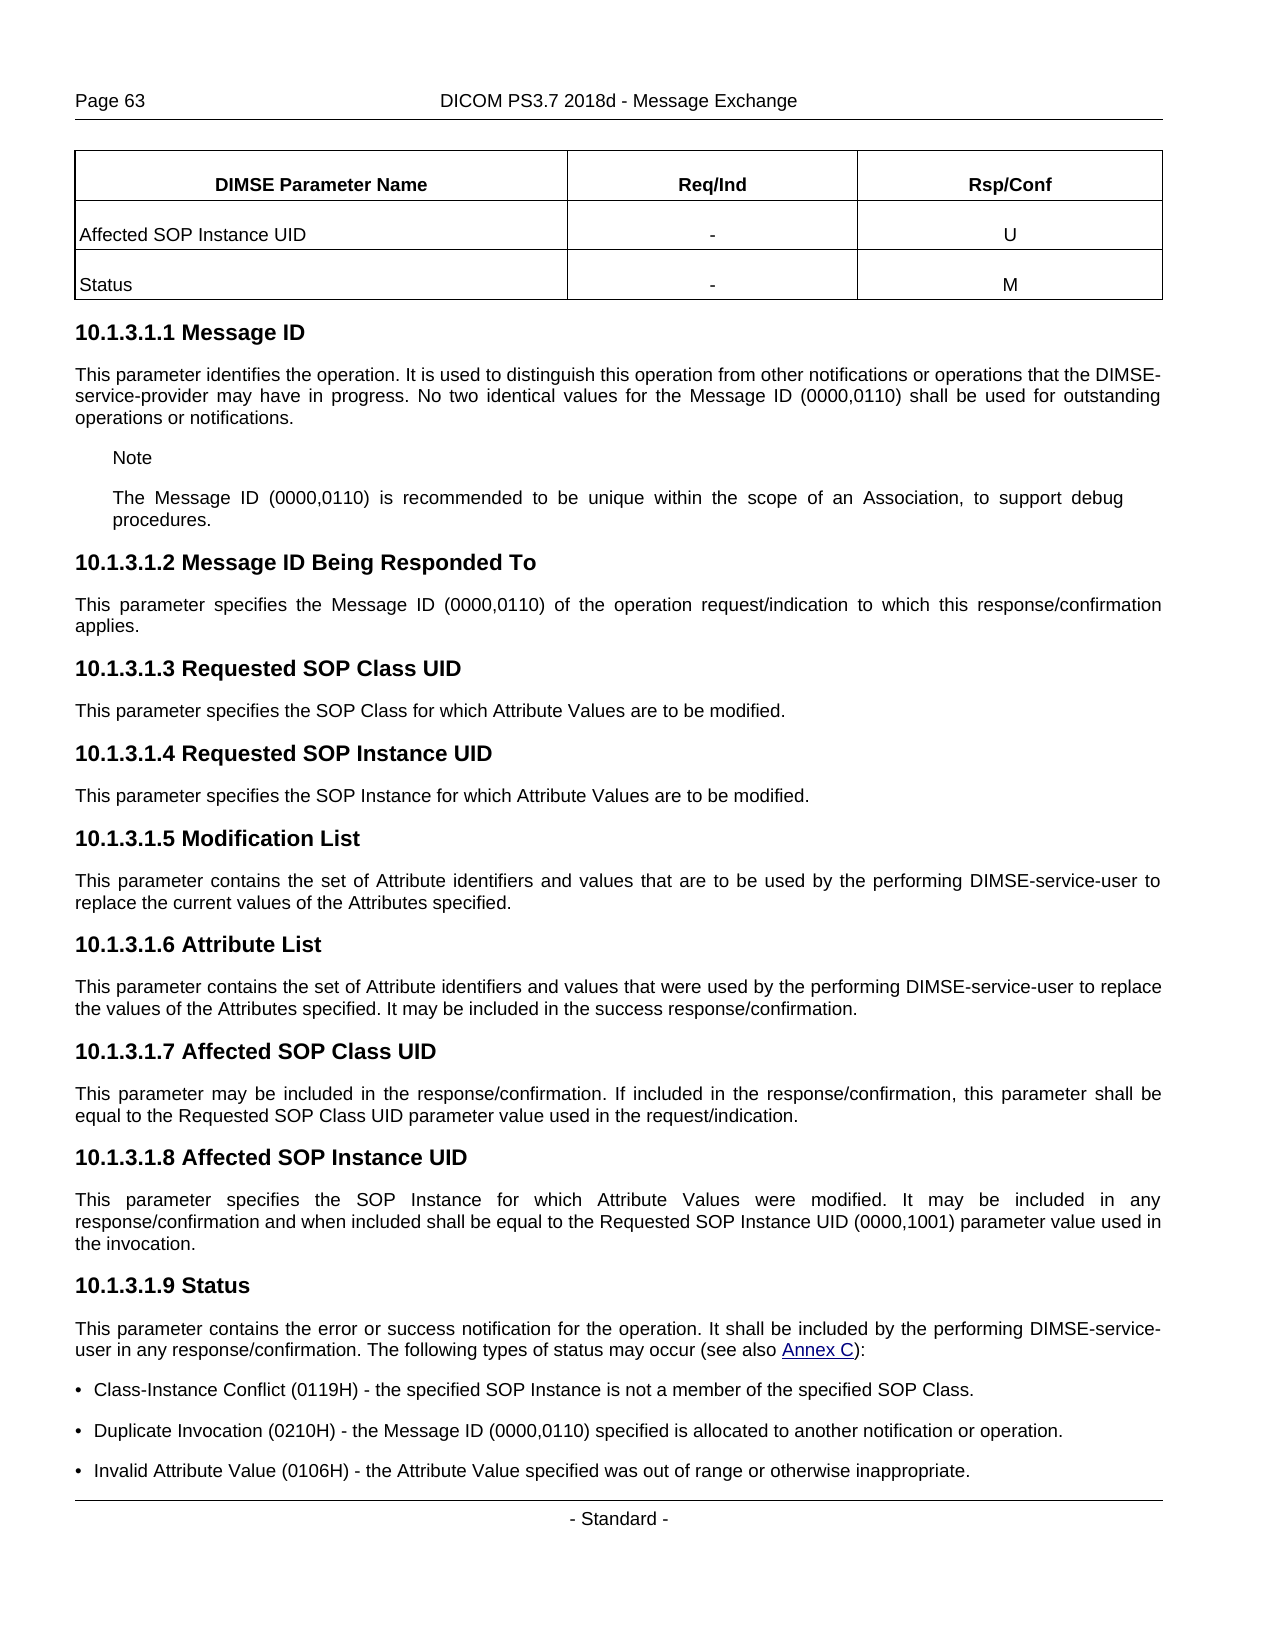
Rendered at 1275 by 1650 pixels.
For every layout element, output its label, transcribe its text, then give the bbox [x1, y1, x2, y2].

table_cell Status [76, 250, 567, 299]
text This parameter specifies the SOP Instance for which Attribute Values are to be modified. [75, 785, 1162, 807]
list Invalid Attribute Value (0106H) - the Attribute Value specified was out of range or otherwise inappropriate. [75, 1460, 1162, 1481]
text 10.1.3.1.2 Message ID Being Responded To [75, 549, 1162, 575]
text This parameter contains the set of Attribute identifiers and values that are to be used by the performing DIMSE-service-user to replace the current values of the Attributes specified. [75, 870, 1162, 913]
table_cell - [568, 250, 857, 299]
list Class-Instance Conflict (0119H) - the specified SOP Instance is not a member of the specified SOP Class. [75, 1379, 1162, 1401]
text 10.1.3.1.1 Message ID [75, 319, 1162, 345]
text 10.1.3.1.5 Modification List [75, 825, 1162, 851]
text Note [112, 447, 1125, 468]
text This parameter contains the error or success notification for the operation. It shall be included by the performing DIMSE-service-user in any response/confirmation. The following types of status may occur (see also Annex C): [75, 1317, 1162, 1360]
table_cell - [568, 201, 857, 249]
table_header Rsp/Conf [858, 151, 1162, 200]
text This parameter specifies the SOP Class for which Attribute Values are to be modified. [75, 700, 1162, 722]
text This parameter specifies the Message ID (0000,0110) of the operation request/indication to which this response/confirmation applies. [75, 594, 1162, 637]
text This parameter may be included in the response/confirmation. If included in the response/confirmation, this parameter shall be equal to the Requested SOP Class UID parameter value used in the request/indication. [75, 1083, 1162, 1126]
table_cell U [858, 201, 1162, 249]
table_header DIMSE Parameter Name [76, 151, 567, 200]
text The Message ID (0000,0110) is recommended to be unique within the scope of an Association, to support debug procedures. [112, 487, 1125, 530]
text This parameter identifies the operation. It is used to distinguish this operation from other notifications or operations that the DIMSE-service-provider may have in progress. No two identical values for the Message ID (0000,0110) shall be used for outstanding operations or notifications. [75, 363, 1162, 428]
text 10.1.3.1.7 Affected SOP Class UID [75, 1038, 1162, 1064]
table_cell Affected SOP Instance UID [76, 201, 567, 249]
text 10.1.3.1.4 Requested SOP Instance UID [75, 740, 1162, 766]
list Duplicate Invocation (0210H) - the Message ID (0000,0110) specified is allocated to another notification or operation. [75, 1419, 1162, 1441]
text 10.1.3.1.3 Requested SOP Class UID [75, 656, 1162, 681]
text 10.1.3.1.8 Affected SOP Instance UID [75, 1145, 1162, 1171]
table_header Req/Ind [568, 151, 857, 200]
text This parameter specifies the SOP Instance for which Attribute Values were modified. It may be included in any response/confirmation and when included shall be equal to the Requested SOP Instance UID (0000,1001) parameter value used in the invocation. [75, 1189, 1162, 1254]
text This parameter contains the set of Attribute identifiers and values that were used by the performing DIMSE-service-user to replace the values of the Attributes specified. It may be included in the success response/confirmation. [75, 976, 1162, 1019]
text 10.1.3.1.6 Attribute List [75, 932, 1162, 958]
table_cell M [858, 250, 1162, 299]
text 10.1.3.1.9 Status [75, 1273, 1162, 1298]
